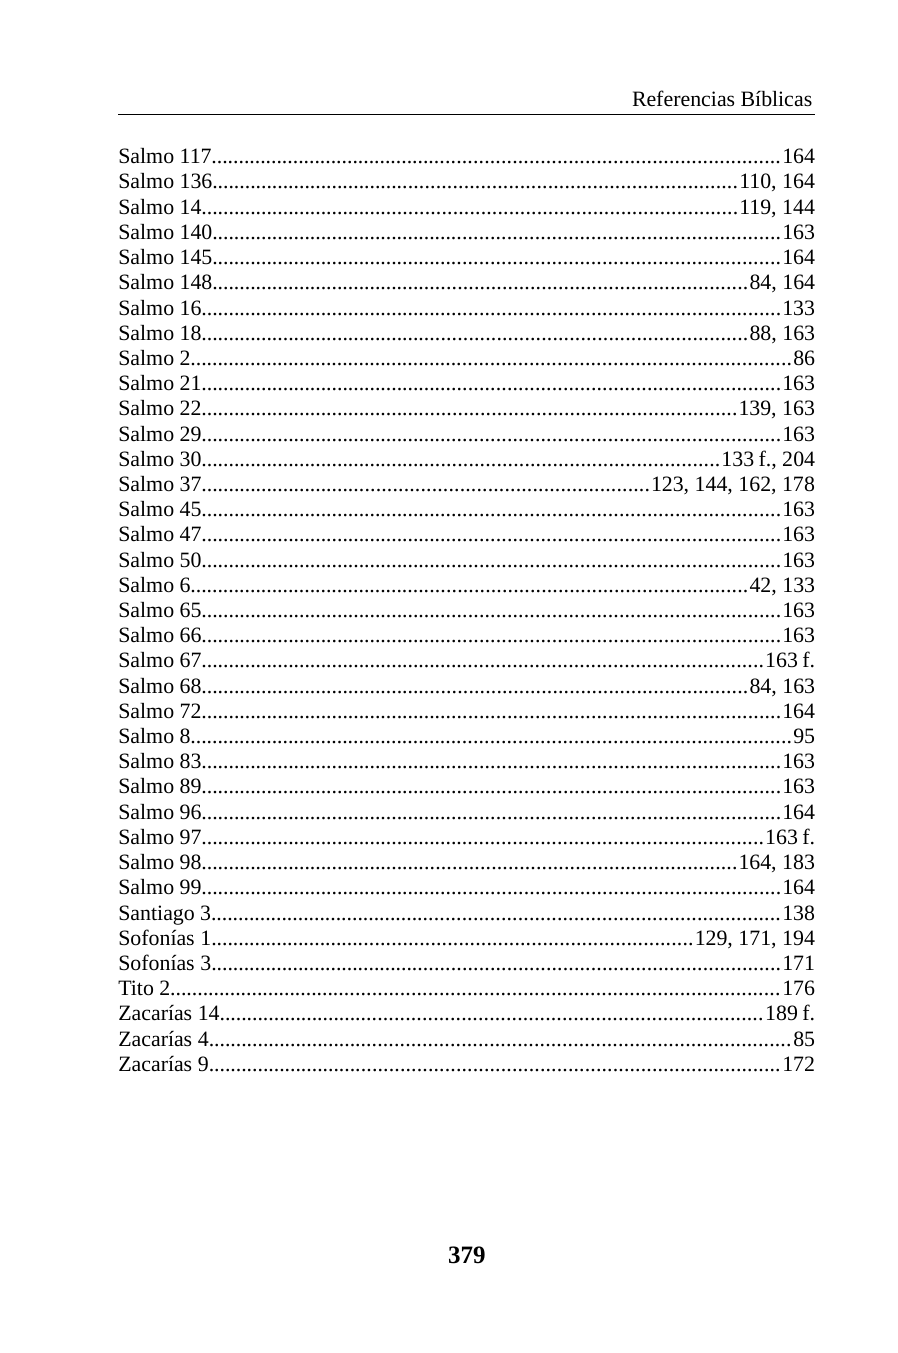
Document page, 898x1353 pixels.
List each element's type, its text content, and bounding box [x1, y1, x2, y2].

text Salmo 145 164 [118, 244, 815, 269]
text Zacarías 4 85 [118, 1026, 815, 1051]
text Salmo 99 164 [118, 874, 815, 899]
text Salmo 65 163 [118, 597, 815, 622]
text Salmo 22 139, 163 [118, 395, 815, 421]
text Salmo 21 163 [118, 370, 815, 395]
text Salmo 8 95 [118, 723, 815, 748]
text Salmo 18 88, 163 [118, 320, 815, 345]
text Salmo 2 86 [118, 345, 815, 370]
text Salmo 68 84, 163 [118, 673, 815, 698]
text Salmo 148 84, 164 [118, 269, 815, 294]
text Salmo 29 163 [118, 421, 815, 446]
text Salmo 50 163 [118, 547, 815, 572]
text Salmo 45 163 [118, 496, 815, 521]
text Santiago 3 138 [118, 899, 815, 925]
text Salmo 30 133 f., 204 [118, 446, 815, 471]
text Salmo 89 163 [118, 773, 815, 799]
text Salmo 16 133 [118, 294, 815, 320]
text Salmo 72 164 [118, 698, 815, 723]
text Sofonías 3 171 [118, 950, 815, 975]
text Salmo 117 164 [118, 143, 815, 168]
text Zacarías 14 189 f. [118, 1000, 815, 1026]
text Salmo 140 163 [118, 219, 815, 244]
text Salmo 83 163 [118, 748, 815, 773]
text Tito 2 176 [118, 975, 815, 1000]
text Salmo 98 164, 183 [118, 849, 815, 874]
text Salmo 47 163 [118, 521, 815, 547]
text Salmo 136 110, 164 [118, 168, 815, 194]
text Salmo 6 42, 133 [118, 572, 815, 597]
text Sofonías 1 129, 171, 194 [118, 925, 815, 950]
text Salmo 66 163 [118, 622, 815, 647]
text Salmo 97 163 f. [118, 824, 815, 849]
text Salmo 96 164 [118, 799, 815, 824]
text Zacarías 9 172 [118, 1051, 815, 1076]
text Salmo 14 119, 144 [118, 194, 815, 219]
text Salmo 37 123, 144, 162, 178 [118, 471, 815, 496]
text Salmo 67 163 f. [118, 647, 815, 673]
